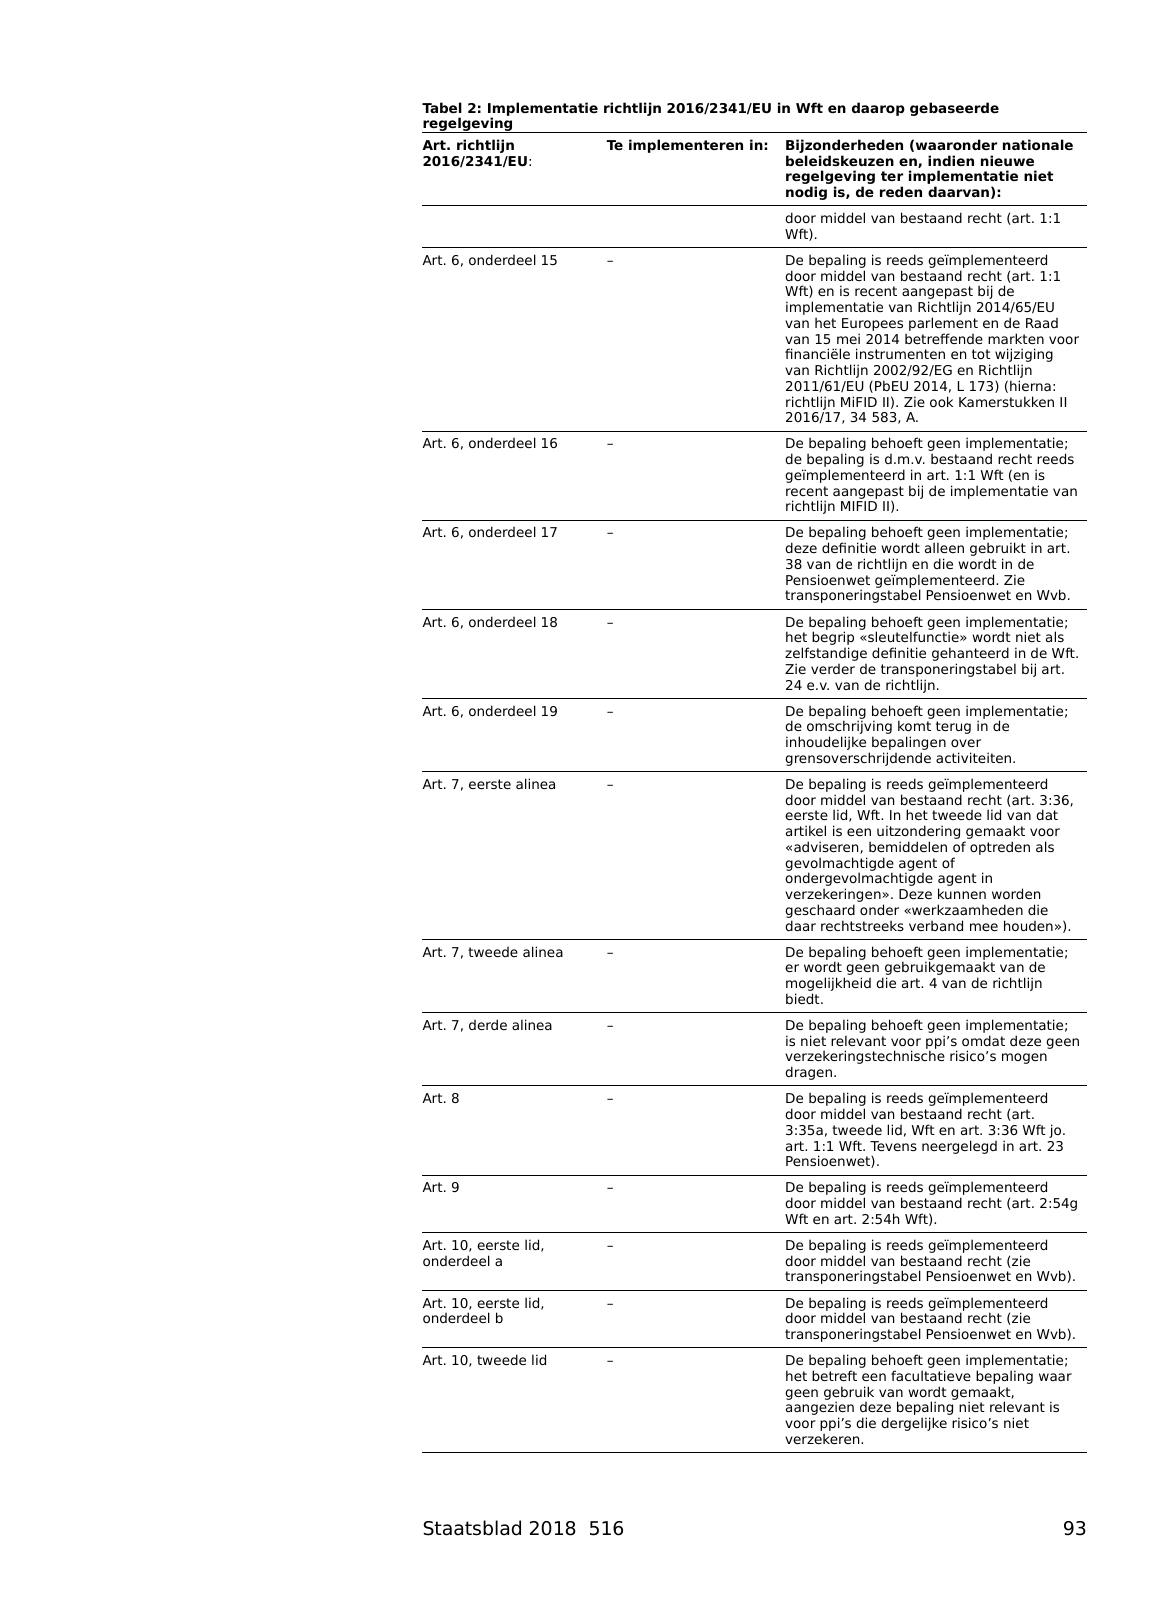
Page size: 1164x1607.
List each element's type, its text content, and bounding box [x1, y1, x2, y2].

table_cell [422, 206, 601, 247]
table_cell De bepaling behoeft geen implementatie; is niet relevant voor ppi’s omdat deze geen verzekeringstechnische risico’s mogen dragen. [779, 1013, 1087, 1085]
table_cell door middel van bestaand recht (art. 1:1 Wft). [779, 206, 1087, 247]
table_cell – [601, 521, 779, 609]
table_cell Te implementeren in: [601, 133, 779, 205]
table_cell De bepaling is reeds geïmplementeerd door middel van bestaand recht (art. 1:1 Wft) en is recent aangepast bij de implementatie van Richtlijn 2014/65/EU van het Europees parlement en de Raad van 15 mei 2014 betreffende markten voor financiële instrumenten en tot wijziging van Richtlijn 2002/92/EG en Richtlijn 2011/61/EU (PbEU 2014, L 173) (hierna: richtlijn MiFID II). Zie ook Kamerstukken II 2016/17, 34 583, A. [779, 248, 1087, 431]
table_cell Art. 6, onderdeel 18 [422, 610, 601, 698]
table_cell De bepaling is reeds geïmplementeerd door middel van bestaand recht (zie transponeringstabel Pensioenwet en Wvb). [779, 1233, 1087, 1290]
table_header Tabel 2: Implementatie richtlijn 2016/2341/EU in Wft en daarop gebaseerde regelgeving [422, 100, 1087, 132]
table_cell Art. 10, tweede lid [422, 1348, 601, 1452]
table_cell Art. 7, tweede alinea [422, 940, 601, 1012]
table_cell De bepaling is reeds geïmplementeerd door middel van bestaand recht (art. 3:35a, tweede lid, Wft en art. 3:36 Wft jo. art. 1:1 Wft. Tevens neergelegd in art. 23 Pensioenwet). [779, 1086, 1087, 1174]
table_cell Art. 8 [422, 1086, 601, 1174]
table_cell – [601, 1233, 779, 1290]
table_cell – [601, 610, 779, 698]
table_cell Art. 6, onderdeel 15 [422, 248, 601, 431]
table_cell Art. 6, onderdeel 19 [422, 699, 601, 771]
table_cell Art. richtlijn 2016/2341/EU: [422, 133, 601, 205]
table_cell – [601, 1348, 779, 1452]
table_cell – [601, 432, 779, 519]
table_cell Art. 6, onderdeel 17 [422, 521, 601, 609]
table_cell – [601, 1176, 779, 1232]
table_cell – [601, 940, 779, 1012]
table_cell – [601, 699, 779, 771]
table_cell De bepaling behoeft geen implementatie; deze definitie wordt alleen gebruikt in art. 38 van de richtlijn en die wordt in de Pensioenwet geïmplementeerd. Zie transponeringstabel Pensioenwet en Wvb. [779, 521, 1087, 609]
table_cell De bepaling behoeft geen implementatie; er wordt geen gebruikgemaakt van de mogelijkheid die art. 4 van de richtlijn biedt. [779, 940, 1087, 1012]
table_cell De bepaling is reeds geïmplementeerd door middel van bestaand recht (zie transponeringstabel Pensioenwet en Wvb). [779, 1291, 1087, 1347]
table_cell Art. 10, eerste lid, onderdeel a [422, 1233, 601, 1290]
table_cell De bepaling is reeds geïmplementeerd door middel van bestaand recht (art. 2:54g Wft en art. 2:54h Wft). [779, 1176, 1087, 1232]
table_cell [601, 206, 779, 247]
table_cell De bepaling behoeft geen implementatie; de bepaling is d.m.v. bestaand recht reeds geïmplementeerd in art. 1:1 Wft (en is recent aangepast bij de implementatie van richtlijn MIFID II). [779, 432, 1087, 519]
table_cell De bepaling is reeds geïmplementeerd door middel van bestaand recht (art. 3:36, eerste lid, Wft. In het tweede lid van dat artikel is een uitzondering gemaakt voor «adviseren, bemiddelen of optreden als gevolmachtigde agent of ondergevolmachtigde agent in verzekeringen». Deze kunnen worden geschaard onder «werkzaamheden die daar rechtstreeks verband mee houden»). [779, 772, 1087, 939]
table_cell Bijzonderheden (waaronder nationale beleidskeuzen en, indien nieuwe regelgeving ter implementatie niet nodig is, de reden daarvan): [779, 133, 1087, 205]
table_cell – [601, 1291, 779, 1347]
table_cell – [601, 1013, 779, 1085]
table_cell – [601, 1086, 779, 1174]
table_cell De bepaling behoeft geen implementatie; het betreft een facultatieve bepaling waar geen gebruik van wordt gemaakt, aangezien deze bepaling niet relevant is voor ppi’s die dergelijke risico’s niet verzekeren. [779, 1348, 1087, 1452]
table_cell – [601, 248, 779, 431]
table_cell Art. 7, derde alinea [422, 1013, 601, 1085]
table_cell Art. 7, eerste alinea [422, 772, 601, 939]
table_cell – [601, 772, 779, 939]
table_cell De bepaling behoeft geen implementatie; de omschrijving komt terug in de inhoudelijke bepalingen over grensoverschrijdende activiteiten. [779, 699, 1087, 771]
table_cell Art. 10, eerste lid, onderdeel b [422, 1291, 601, 1347]
table_cell De bepaling behoeft geen implementatie; het begrip «sleutelfunctie» wordt niet als zelfstandige definitie gehanteerd in de Wft. Zie verder de transponeringstabel bij art. 24 e.v. van de richtlijn. [779, 610, 1087, 698]
table_cell Art. 6, onderdeel 16 [422, 432, 601, 519]
table_cell Art. 9 [422, 1176, 601, 1232]
